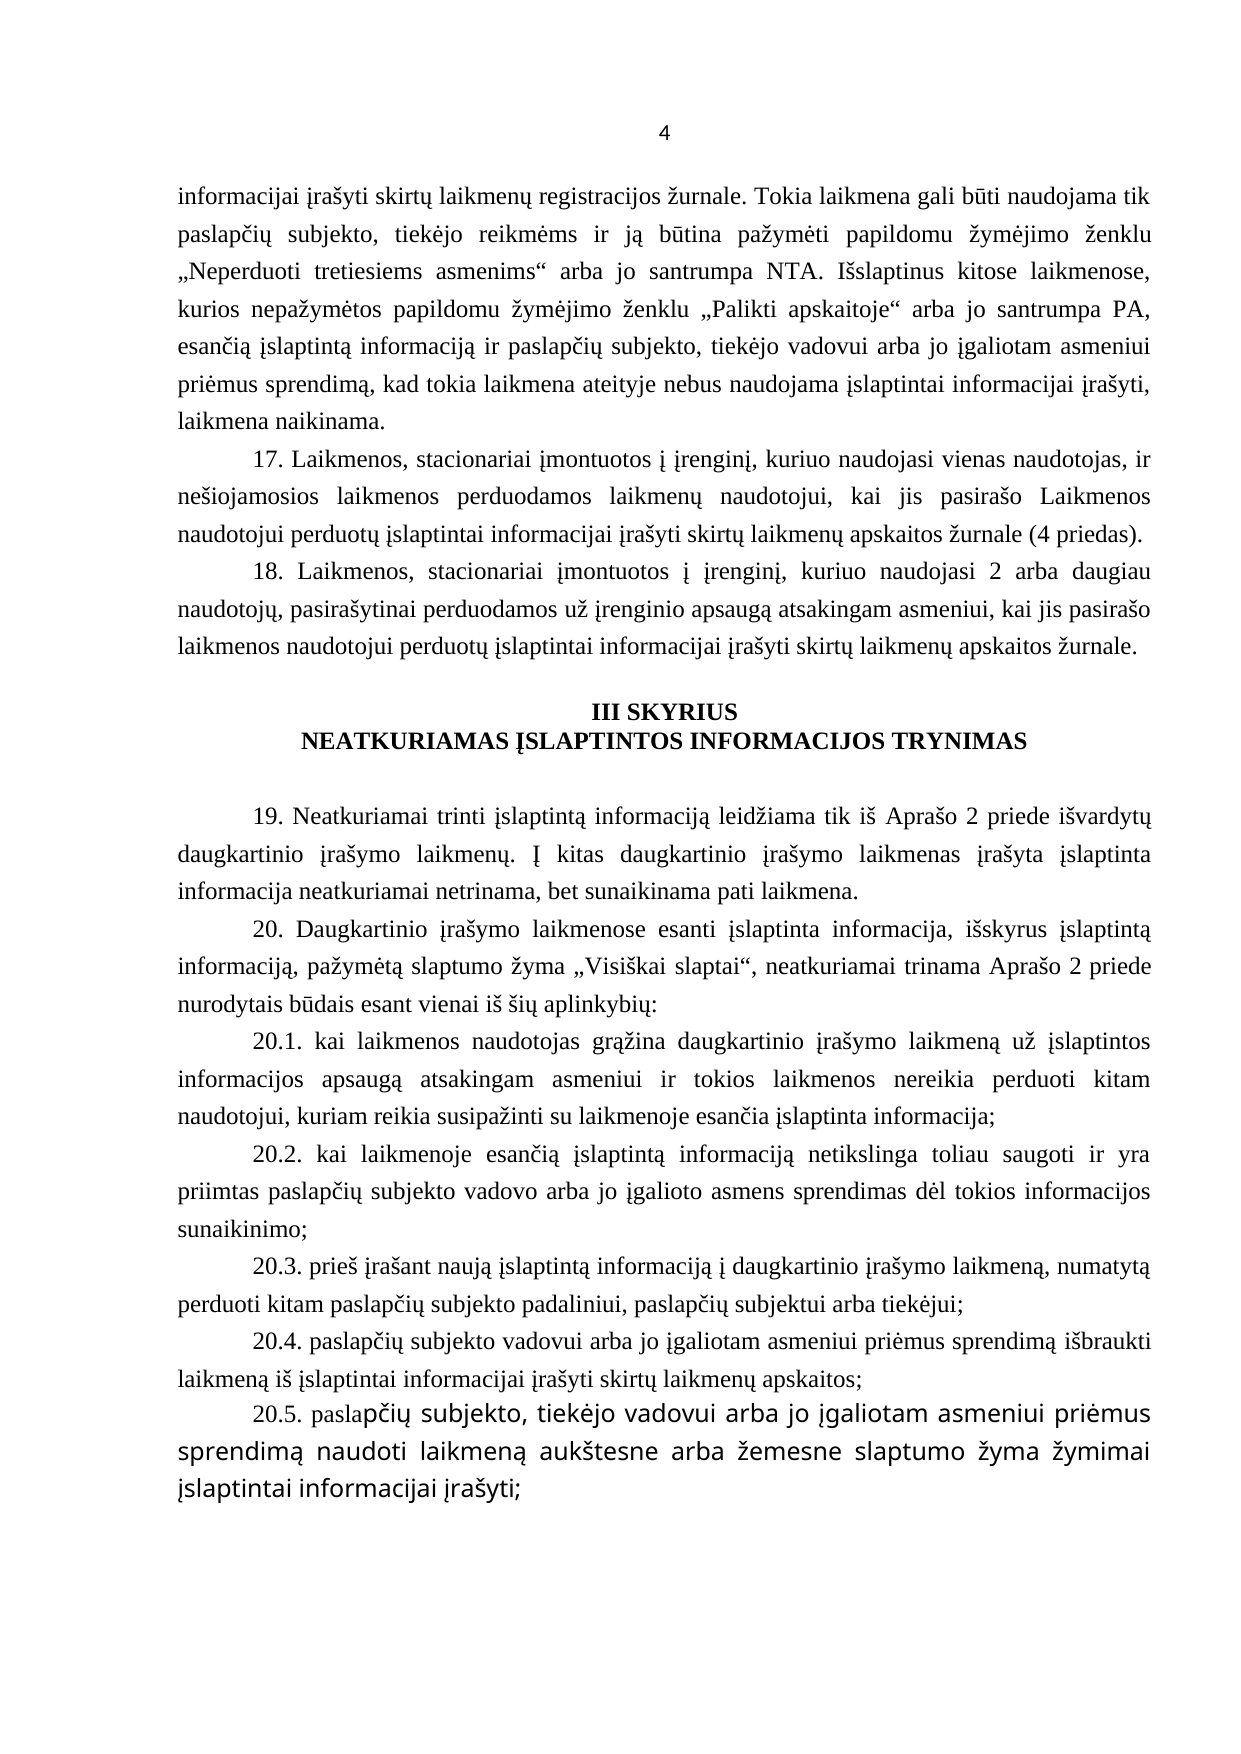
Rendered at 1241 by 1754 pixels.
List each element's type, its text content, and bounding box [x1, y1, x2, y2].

text 20.1. kai laikmenos naudotojas grąžina daugkartinio įrašymo laikmeną už įslaptintos informacijos apsaugą atsakingam asmeniui ir tokios laikmenos nereikia perduoti kitam naudotojui, kuriam reikia susipažinti su laikmenoje esančia įslaptinta informacija; [177, 1017, 1152, 1130]
text 20. Daugkartinio įrašymo laikmenose esanti įslaptinta informacija, išskyrus įslaptintą informaciją, pažymėtą slaptumo žyma „Visiškai slaptai“, neatkuriamai trinama Aprašo 2 priede nurodytais būdais esant vienai iš šių aplinkybių: [177, 905, 1152, 1017]
text 20.4. paslapčių subjekto vadovui arba jo įgaliotam asmeniui priėmus sprendimą išbraukti laikmeną iš įslaptintai informacijai įrašyti skirtų laikmenų apskaitos; [177, 1317, 1152, 1392]
text 17. Laikmenos, stacionariai įmontuotos į įrenginį, kuriuo naudojasi vienas naudotojas, ir nešiojamosios laikmenos perduodamos laikmenų naudotojui, kai jis pasirašo Laikmenos naudotojui perduotų įslaptintai informacijai įrašyti skirtų laikmenų apskaitos žurnale (4 priedas). [177, 435, 1152, 547]
text III SKYRIUS [177, 697, 1152, 726]
text 20.2. kai laikmenoje esančią įslaptintą informaciją netikslinga toliau saugoti ir yra priimtas paslapčių subjekto vadovo arba jo įgalioto asmens sprendimas dėl tokios informacijos sunaikinimo; [177, 1130, 1152, 1242]
text informacijai įrašyti skirtų laikmenų registracijos žurnale. Tokia laikmena gali būti naudojama tik paslapčių subjekto, tiekėjo reikmėms ir ją būtina pažymėti papildomu žymėjimo ženklu „Neperduoti tretiesiems asmenims“ arba jo santrumpa NTA. Išslaptinus kitose laikmenose, kurios nepažymėtos papildomu žymėjimo ženklu „Palikti apskaitoje“ arba jo santrumpa PA, esančią įslaptintą informaciją ir paslapčių subjekto, tiekėjo vadovui arba jo įgaliotam asmeniui priėmus sprendimą, kad tokia laikmena ateityje nebus naudojama įslaptintai informacijai įrašyti, laikmena naikinama. [177, 172, 1152, 435]
text 19. Neatkuriamai trinti įslaptintą informaciją leidžiama tik iš Aprašo 2 priede išvardytų daugkartinio įrašymo laikmenų. Į kitas daugkartinio įrašymo laikmenas įrašyta įslaptinta informacija neatkuriamai netrinama, bet sunaikinama pati laikmena. [177, 792, 1152, 905]
text 18. Laikmenos, stacionariai įmontuotos į įrenginį, kuriuo naudojasi 2 arba daugiau naudotojų, pasirašytinai perduodamos už įrenginio apsaugą atsakingam asmeniui, kai jis pasirašo laikmenos naudotojui perduotų įslaptintai informacijai įrašyti skirtų laikmenų apskaitos žurnale. [177, 547, 1152, 660]
text NEATKURIAMAS ĮSLAPTINTOS INFORMACIJOS TRYNIMAS [177, 726, 1152, 755]
text 20.3. prieš įrašant naują įslaptintą informaciją į daugkartinio įrašymo laikmeną, numatytą perduoti kitam paslapčių subjekto padaliniui, paslapčių subjektui arba tiekėjui; [177, 1242, 1152, 1317]
text 20.5. paslapčių subjekto, tiekėjo vadovui arba jo įgaliotam asmeniui priėmus sprendimą naudoti laikmeną aukštesne arba žemesne slaptumo žyma žymimai įslaptintai informacijai įrašyti; [177, 1392, 1152, 1505]
